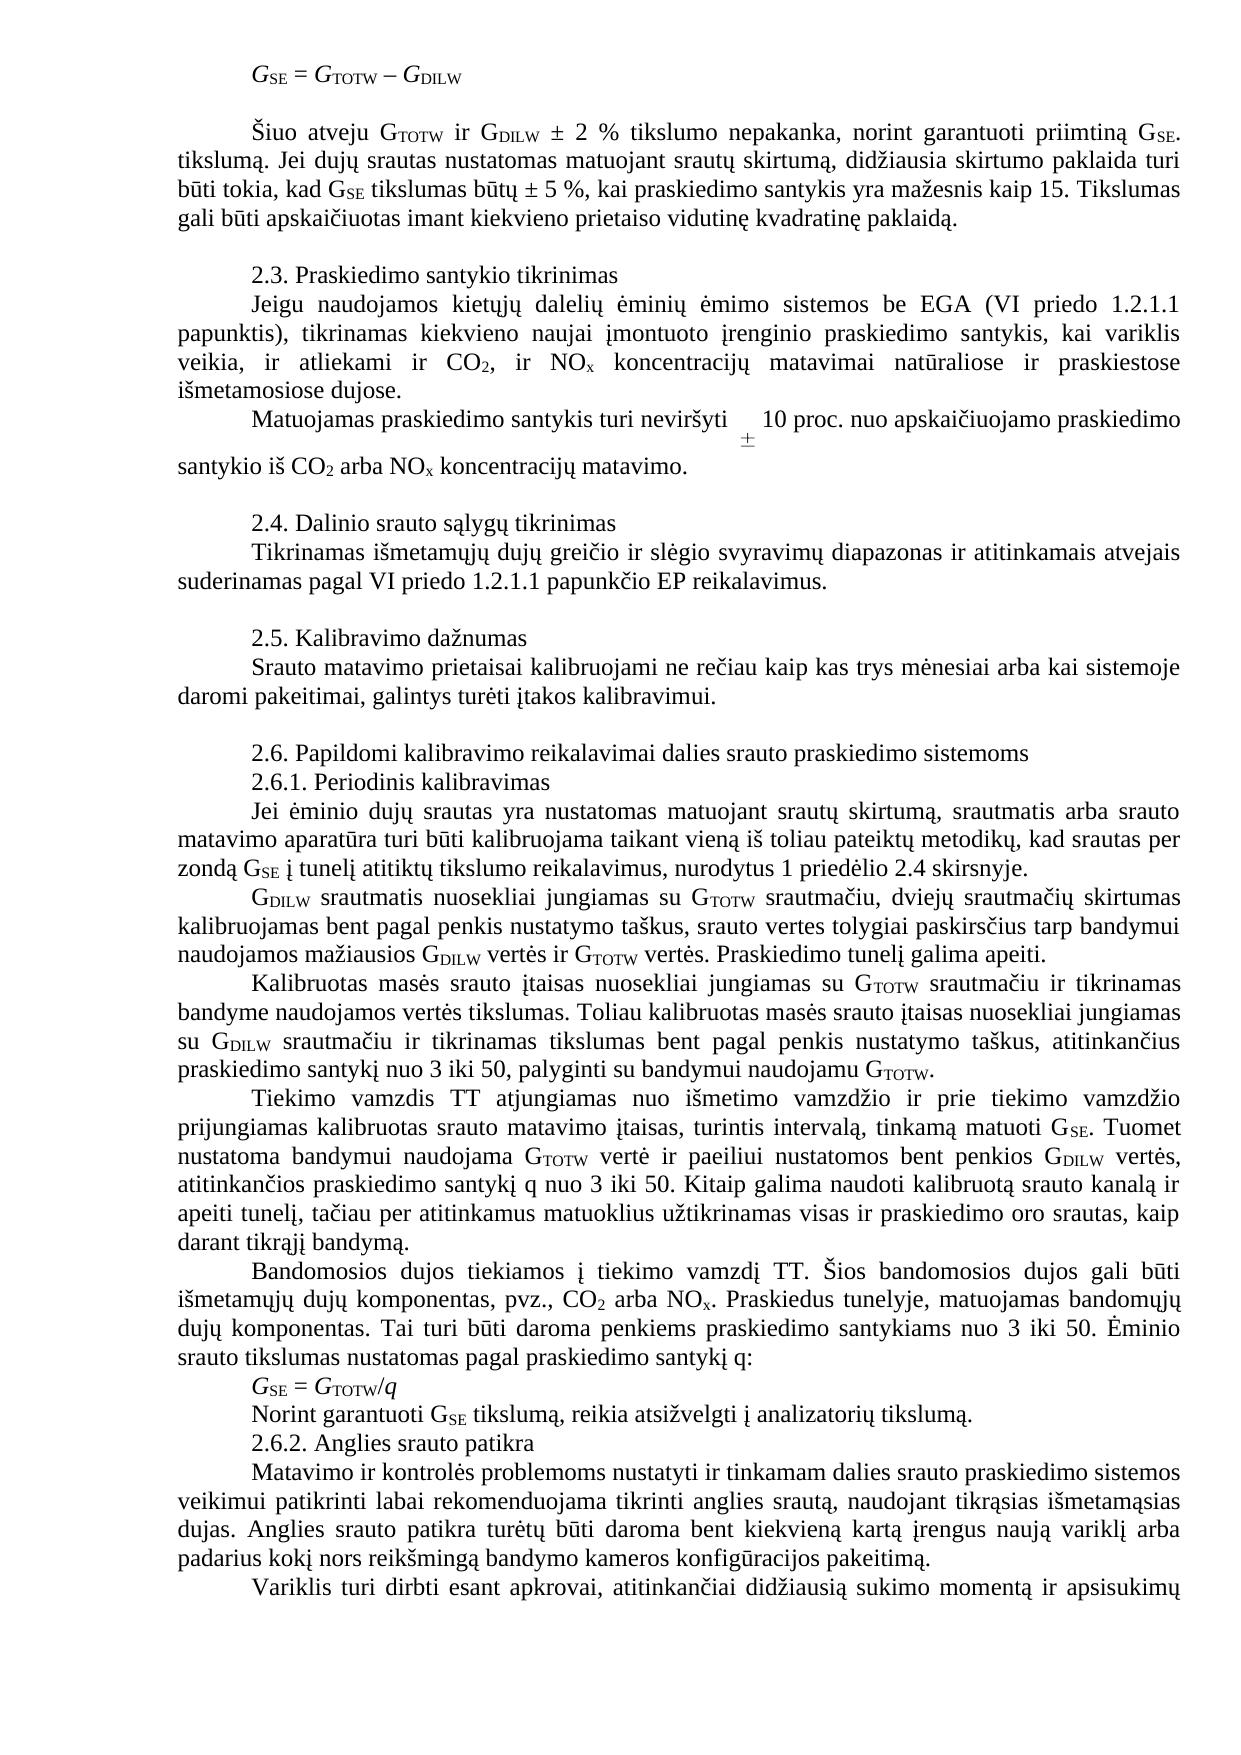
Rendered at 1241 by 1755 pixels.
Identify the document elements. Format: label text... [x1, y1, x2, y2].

text Jeigu naudojamos kietųjų dalelių ėminių ėmimo sistemos be EGA (VI priedo 1.2.1.1 papunktis), tikrinamas kiekvieno naujai įmontuoto įrenginio praskiedimo santykis, kai variklis veikia, ir atliekami ir CO2, ir NOx koncentracijų matavimai natūraliose ir praskiestose išmetamosiose dujose. [177, 289, 1181, 404]
text Kalibruotas masės srauto įtaisas nuosekliai jungiamas su GTOTW srautmačiu ir tikrinamas bandyme naudojamos vertės tikslumas. Toliau kalibruotas masės srauto įtaisas nuosekliai jungiamas su GDILW srautmačiu ir tikrinamas tikslumas bent pagal penkis nustatymo taškus, atitinkančius praskiedimo santykį nuo 3 iki 50, palyginti su bandymui naudojamu GTOTW. [177, 968, 1181, 1083]
text GDILW srautmatis nuosekliai jungiamas su GTOTW srautmačiu, dviejų srautmačių skirtumas kalibruojamas bent pagal penkis nustatymo taškus, srauto vertes tolygiai paskirsčius tarp bandymui naudojamos mažiausios GDILW vertės ir GTOTW vertės. Praskiedimo tunelį galima apeiti. [177, 882, 1181, 968]
text 2.3. Praskiedimo santykio tikrinimas [177, 260, 1181, 289]
text 2.6. Papildomi kalibravimo reikalavimai dalies srauto praskiedimo sistemoms [177, 738, 1181, 767]
text Norint garantuoti GSE tikslumą, reikia atsižvelgti į analizatorių tikslumą. [177, 1399, 1181, 1428]
text 2.6.1. Periodinis kalibravimas [177, 767, 1181, 796]
text GSE = GTOTW/q [177, 1371, 1181, 1399]
text Bandomosios dujos tiekiamos į tiekimo vamzdį TT. Šios bandomosios dujos gali būti išmetamųjų dujų komponentas, pvz., CO2 arba NOx. Praskiedus tunelyje, matuojamas bandomųjų dujų komponentas. Tai turi būti daroma penkiems praskiedimo santykiams nuo 3 iki 50. Ėminio srauto tikslumas nustatomas pagal praskiedimo santykį q: [177, 1256, 1181, 1371]
text Šiuo atveju GTOTW ir GDILW ± 2 % tikslumo nepakanka, norint garantuoti priimtiną GSE. tikslumą. Jei dujų srautas nustatomas matuojant srautų skirtumą, didžiausia skirtumo paklaida turi būti tokia, kad GSE tikslumas būtų ± 5 %, kai praskiedimo santykis yra mažesnis kaip 15. Tikslumas gali būti apskaičiuotas imant kiekvieno prietaiso vidutinę kvadratinę paklaidą. [177, 117, 1181, 232]
text 2.4. Dalinio srauto sąlygų tikrinimas [177, 508, 1181, 537]
text Jei ėminio dujų srautas yra nustatomas matuojant srautų skirtumą, srautmatis arba srauto matavimo aparatūra turi būti kalibruojama taikant vieną iš toliau pateiktų metodikų, kad srautas per zondą GSE į tunelį atitiktų tikslumo reikalavimus, nurodytus 1 priedėlio 2.4 skirsnyje. [177, 796, 1181, 882]
text Srauto matavimo prietaisai kalibruojami ne rečiau kaip kas trys mėnesiai arba kai sistemoje daromi pakeitimai, galintys turėti įtakos kalibravimui. [177, 652, 1181, 709]
text Matuojamas praskiedimo santykis turi neviršyti 10 proc. nuo apskaičiuojamo praskiedimo santykio iš CO2 arba NOx koncentracijų matavimo. [177, 404, 1181, 479]
text Matavimo ir kontrolės problemoms nustatyti ir tinkamam dalies srauto praskiedimo sistemos veikimui patikrinti labai rekomenduojama tikrinti anglies srautą, naudojant tikrąsias išmetamąsias dujas. Anglies srauto patikra turėtų būti daroma bent kiekvieną kartą įrengus naują variklį arba padarius kokį nors reikšmingą bandymo kameros konfigūracijos pakeitimą. [177, 1457, 1181, 1572]
text GSE = GTOTW – GDILW [177, 59, 1181, 88]
text 2.6.2. Anglies srauto patikra [177, 1428, 1181, 1457]
text Tikrinamas išmetamųjų dujų greičio ir slėgio svyravimų diapazonas ir atitinkamais atvejais suderinamas pagal VI priedo 1.2.1.1 papunkčio EP reikalavimus. [177, 537, 1181, 594]
text Variklis turi dirbti esant apkrovai, atitinkančiai didžiausią sukimo momentą ir apsisukimų [177, 1572, 1181, 1601]
text 2.5. Kalibravimo dažnumas [177, 623, 1181, 652]
text Tiekimo vamzdis TT atjungiamas nuo išmetimo vamzdžio ir prie tiekimo vamzdžio prijungiamas kalibruotas srauto matavimo įtaisas, turintis intervalą, tinkamą matuoti GSE. Tuomet nustatoma bandymui naudojama GTOTW vertė ir paeiliui nustatomos bent penkios GDILW vertės, atitinkančios praskiedimo santykį q nuo 3 iki 50. Kitaip galima naudoti kalibruotą srauto kanalą ir apeiti tunelį, tačiau per atitinkamus matuoklius užtikrinamas visas ir praskiedimo oro srautas, kaip darant tikrąjį bandymą. [177, 1083, 1181, 1256]
